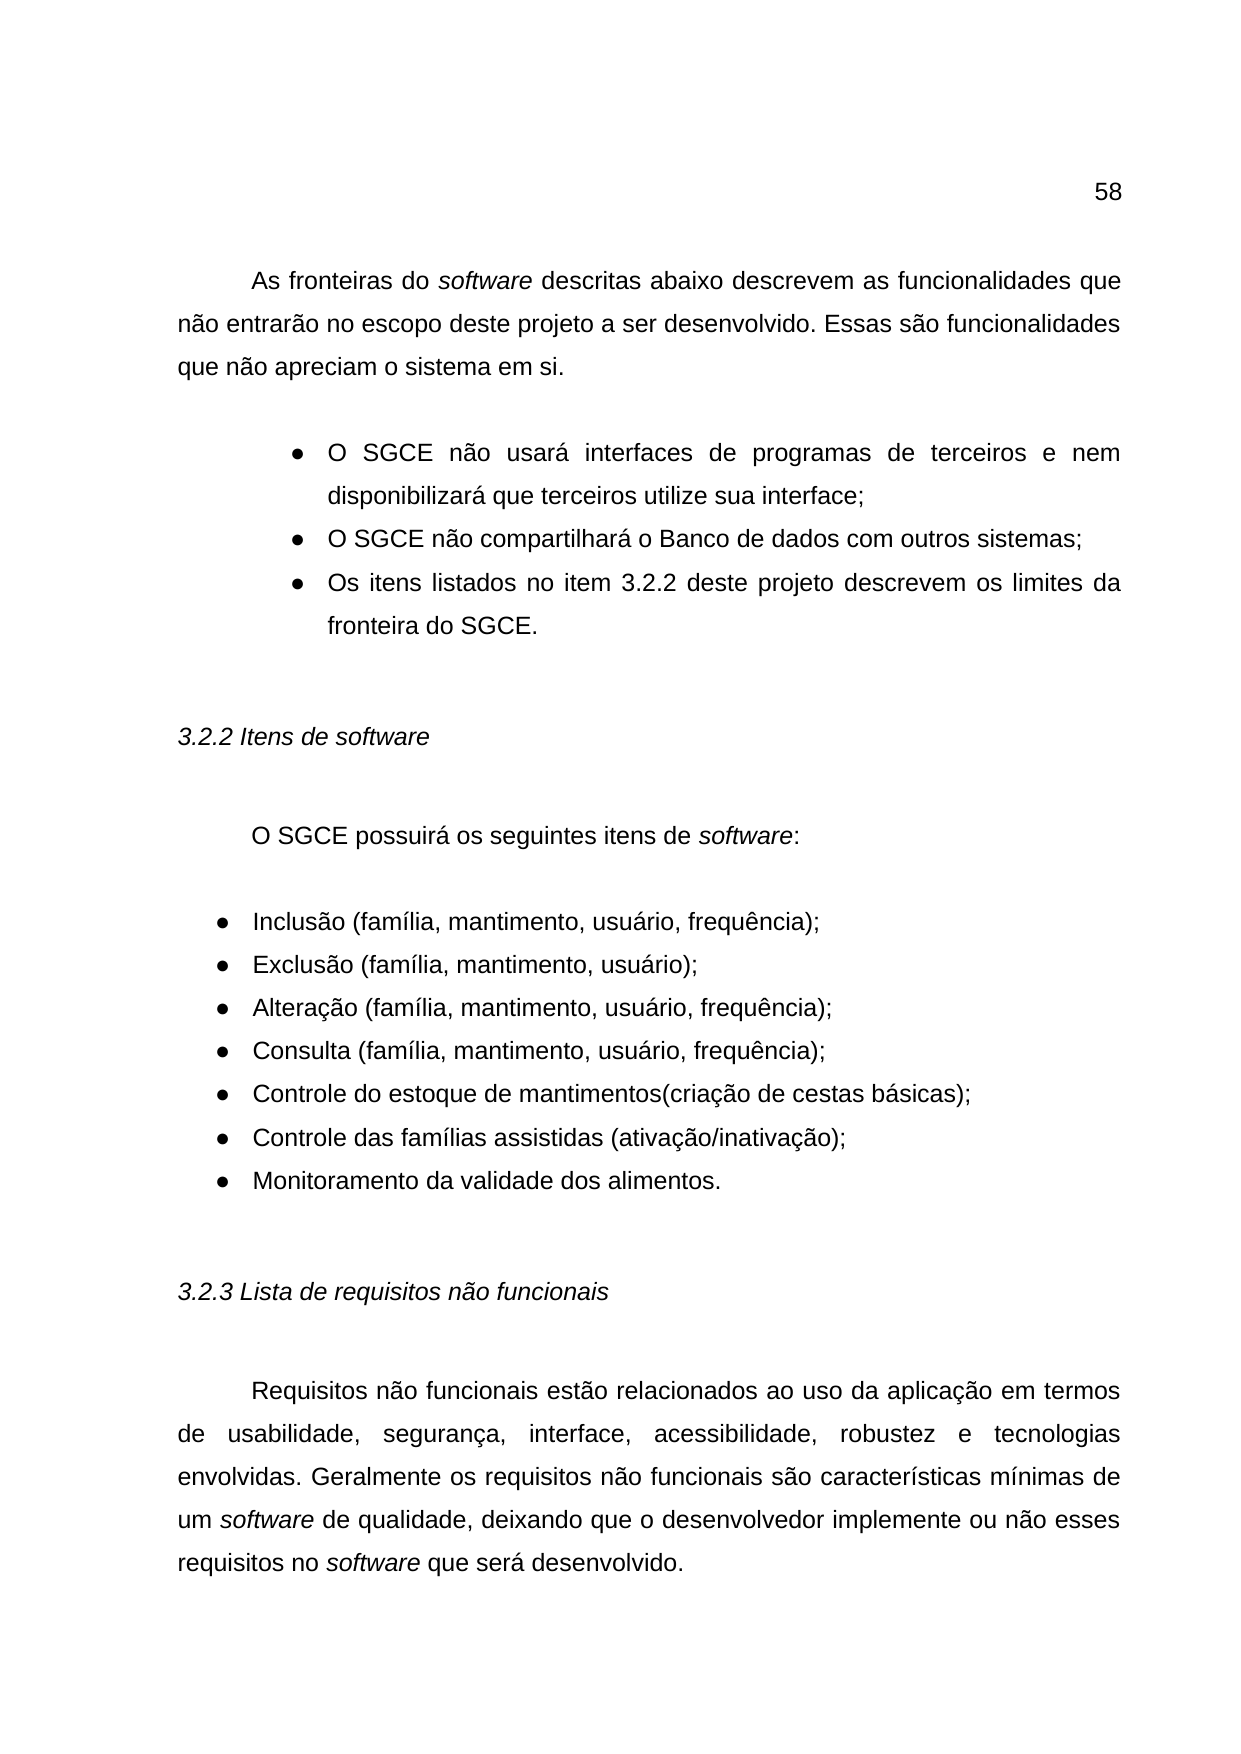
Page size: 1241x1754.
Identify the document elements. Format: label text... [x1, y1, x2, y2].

text As fronteiras do software descritas abaixo descrevem as funcionalidades que não entrarão no escopo deste projeto a ser desenvolvido. Essas são funcionalidades que não apreciam o sistema em si. [177, 266, 1122, 381]
list Exclusão (família, mantimento, usuário); [215, 950, 1122, 979]
list Monitoramento da validade dos alimentos. [215, 1166, 1122, 1194]
subtitle 3.2.3 Lista de requisitos não funcionais [177, 1277, 1122, 1306]
list Inclusão (família, mantimento, usuário, frequência); [215, 907, 1122, 936]
list Consulta (família, mantimento, usuário, frequência); [215, 1036, 1122, 1065]
list Controle das famílias assistidas (ativação/inativação); [215, 1123, 1122, 1151]
list Alteração (família, mantimento, usuário, frequência); [215, 993, 1122, 1022]
list Os itens listados no item 3.2.2 deste projeto descrevem os limites da fronteira do SGCE. [290, 568, 1122, 639]
subtitle 3.2.2 Itens de software [177, 722, 1122, 751]
text Requisitos não funcionais estão relacionados ao uso da aplicação em termos de usabilidade, segurança, interface, acessibilidade, robustez e tecnologias envolvidas. Geralmente os requisitos não funcionais são características mínimas de um software de qualidade, deixando que o desenvolvedor implemente ou não esses requisitos no software que será desenvolvido. [177, 1376, 1122, 1577]
list O SGCE não usará interfaces de programas de terceiros e nem disponibilizará que terceiros utilize sua interface; [290, 438, 1122, 510]
text O SGCE possuirá os seguintes itens de software: [177, 821, 1122, 849]
list Controle do estoque de mantimentos(criação de cestas básicas); [215, 1079, 1122, 1108]
list O SGCE não compartilhará o Banco de dados com outros sistemas; [290, 524, 1122, 553]
